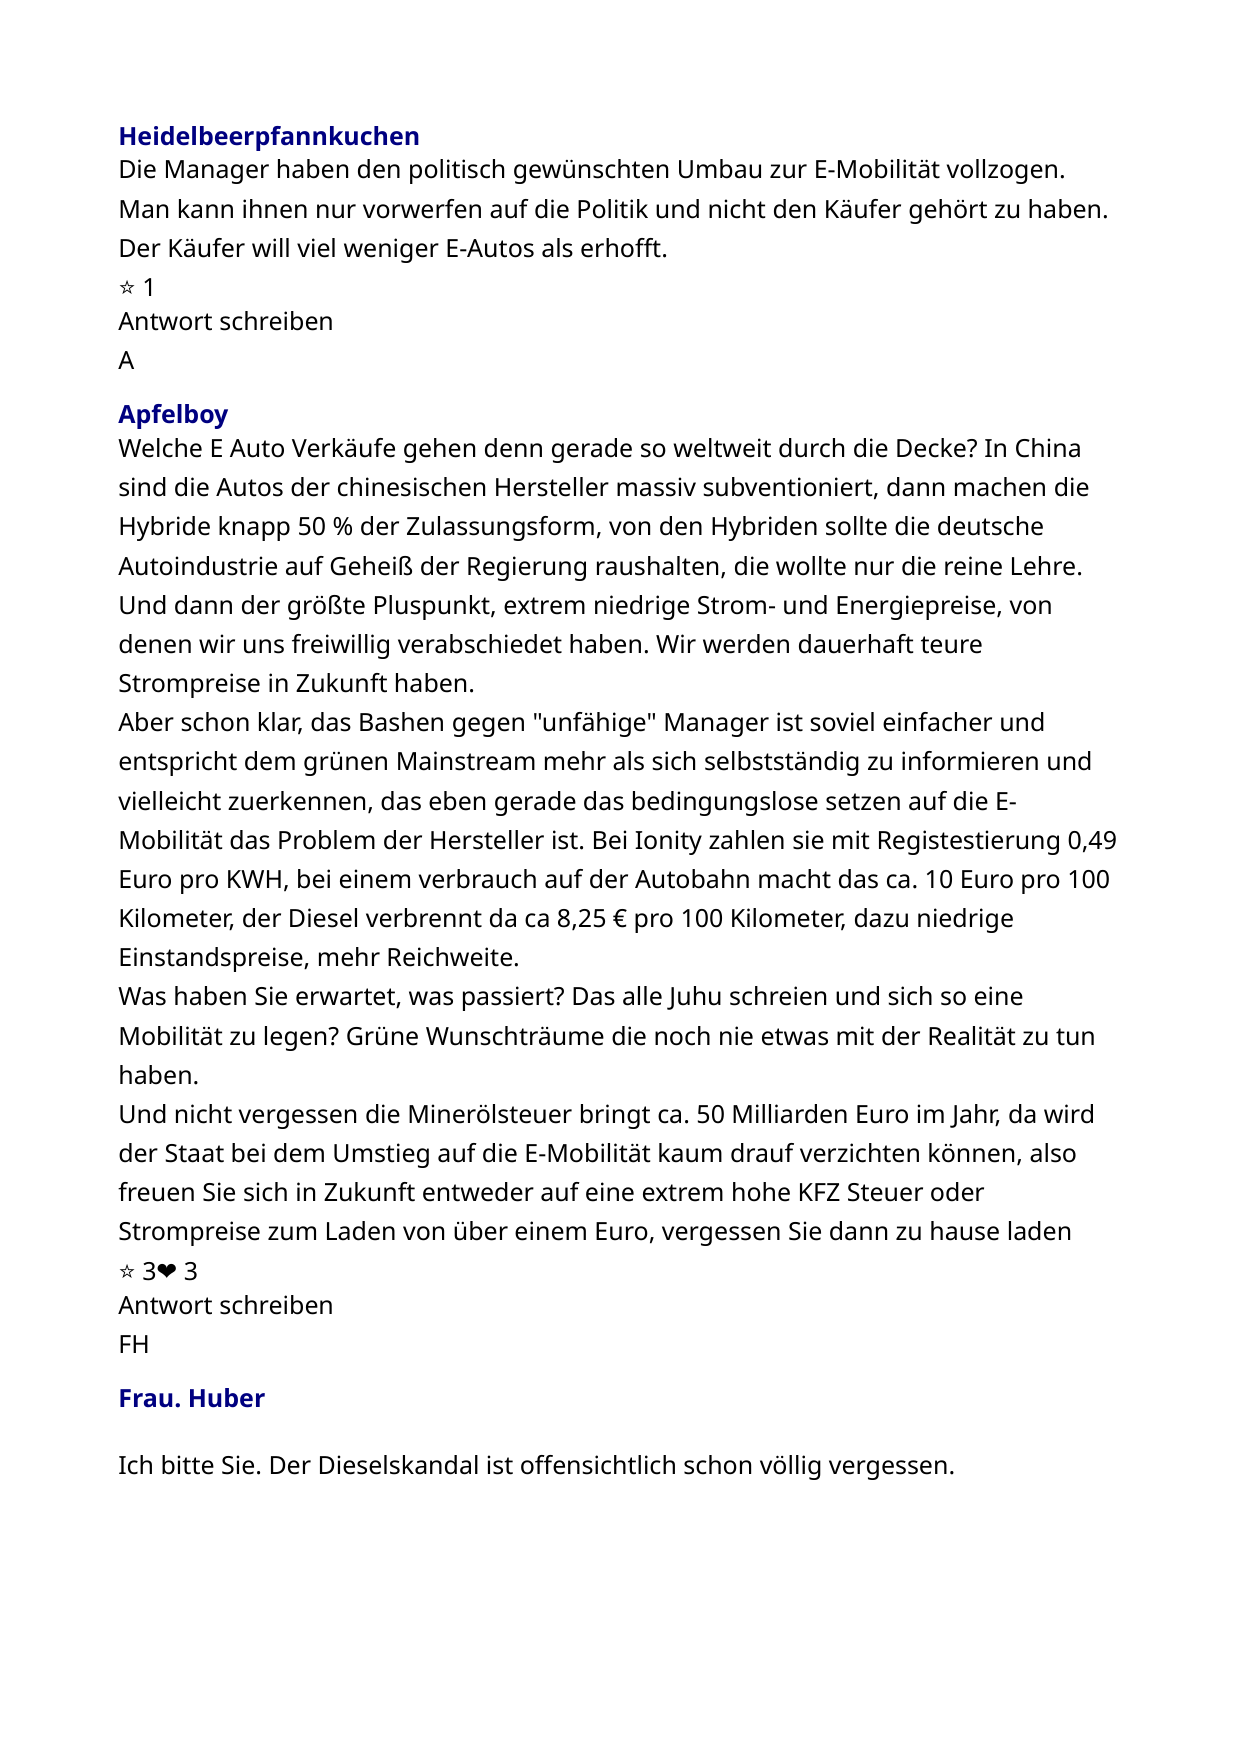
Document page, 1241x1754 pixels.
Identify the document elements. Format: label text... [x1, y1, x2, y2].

text Die Manager haben den politisch gewünschten Umbau zur E-Mobilität vollzogen. Man kann ihnen nur vorwerfen auf die Politik und nicht den Käufer gehört zu haben. Der Käufer will viel weniger E-Autos als erhofft. [118, 152, 1122, 264]
text Was haben Sie erwartet, was passiert? Das alle Juhu schreien und sich so eine Mobilität zu legen? Grüne Wunschträume die noch nie etwas mit der Realität zu tun haben. [118, 979, 1122, 1091]
text Aber schon klar, das Bashen gegen "unfähige" Manager ist soviel einfacher und entspricht dem grünen Mainstream mehr als sich selbstständig zu informieren und vielleicht zuerkennen, das eben gerade das bedingungslose setzen auf die E-Mobilität das Problem der Hersteller ist. Bei Ionity zahlen sie mit Registestierung 0,49 Euro pro KWH, bei einem verbrauch auf der Autobahn macht das ca. 10 Euro pro 100 Kilometer, der Diesel verbrennt da ca 8,25 € pro 100 Kilometer, dazu niedrige Einstandspreise, mehr Reichweite. [118, 705, 1122, 974]
text Ich bitte Sie. Der Dieselskandal ist offensichtlich schon völlig vergessen. [118, 1447, 1122, 1481]
text Welche E Auto Verkäufe gehen denn gerade so weltweit durch die Decke? In China sind die Autos der chinesischen Hersteller massiv subventioniert, dann machen die Hybride knapp 50 % der Zulassungsform, von den Hybriden sollte die deutsche Autoindustrie auf Geheiß der Regierung raushalten, die wollte nur die reine Lehre. Und dann der größte Pluspunkt, extrem niedrige Strom- und Energiepreise, von denen wir uns freiwillig verabschiedet haben. Wir werden dauerhaft teure Strompreise in Zukunft haben. [118, 431, 1122, 700]
text ⭐️ 3❤️ 3 [118, 1253, 1122, 1287]
text Und nicht vergessen die Minerölsteuer bringt ca. 50 Milliarden Euro im Jahr, da wird der Staat bei dem Umstieg auf die E-Mobilität kaum drauf verzichten können, also freuen Sie sich in Zukunft entweder auf eine extrem hohe KFZ Steuer oder Strompreise zum Laden von über einem Euro, vergessen Sie dann zu hause laden [118, 1097, 1122, 1248]
subtitle Heidelbeerpfannkuchen [118, 118, 1122, 152]
subtitle Frau. Huber [118, 1380, 1122, 1414]
subtitle Apfelboy [118, 397, 1122, 431]
text Antwort schreiben [118, 1287, 1122, 1321]
text ⭐️ 1 [118, 270, 1122, 304]
text Antwort schreiben [118, 304, 1122, 338]
text FH [118, 1326, 1122, 1361]
text A [118, 343, 1122, 377]
